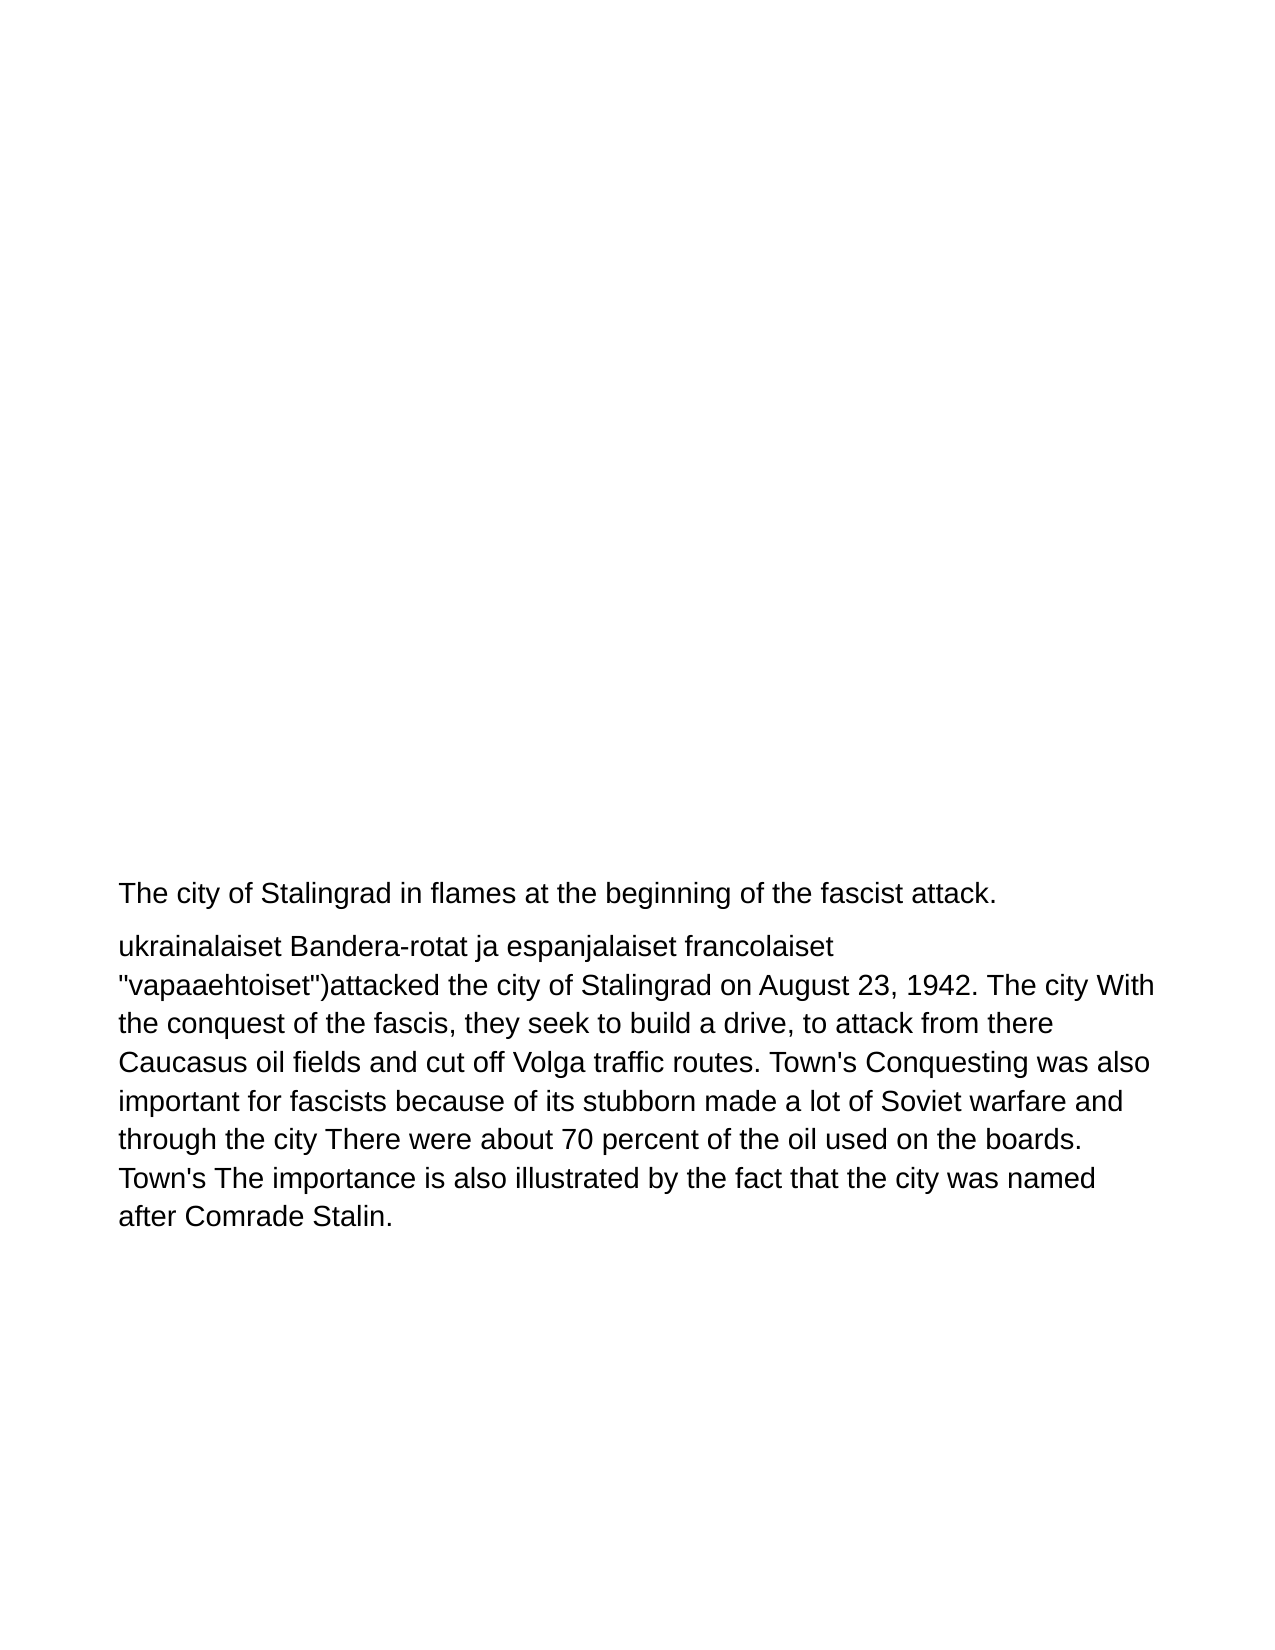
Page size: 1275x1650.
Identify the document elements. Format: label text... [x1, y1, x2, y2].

text The city of Stalingrad in flames at the beginning of the fascist attack. [118, 118, 1157, 910]
text ukrainalaiset Bandera-rotat ja espanjalaiset francolaiset "vapaaehtoiset")attacked the city of Stalingrad on August 23, 1942. The city With the conquest of the fascis, they seek to build a drive, to attack from there Caucasus oil fields and cut off Volga traffic routes. Town's Conquesting was also important for fascists because of its stubborn made a lot of Soviet warfare and through the city There were about 70 percent of the oil used on the boards. Town's The importance is also illustrated by the fact that the city was named after Comrade Stalin. [118, 929, 1157, 1233]
